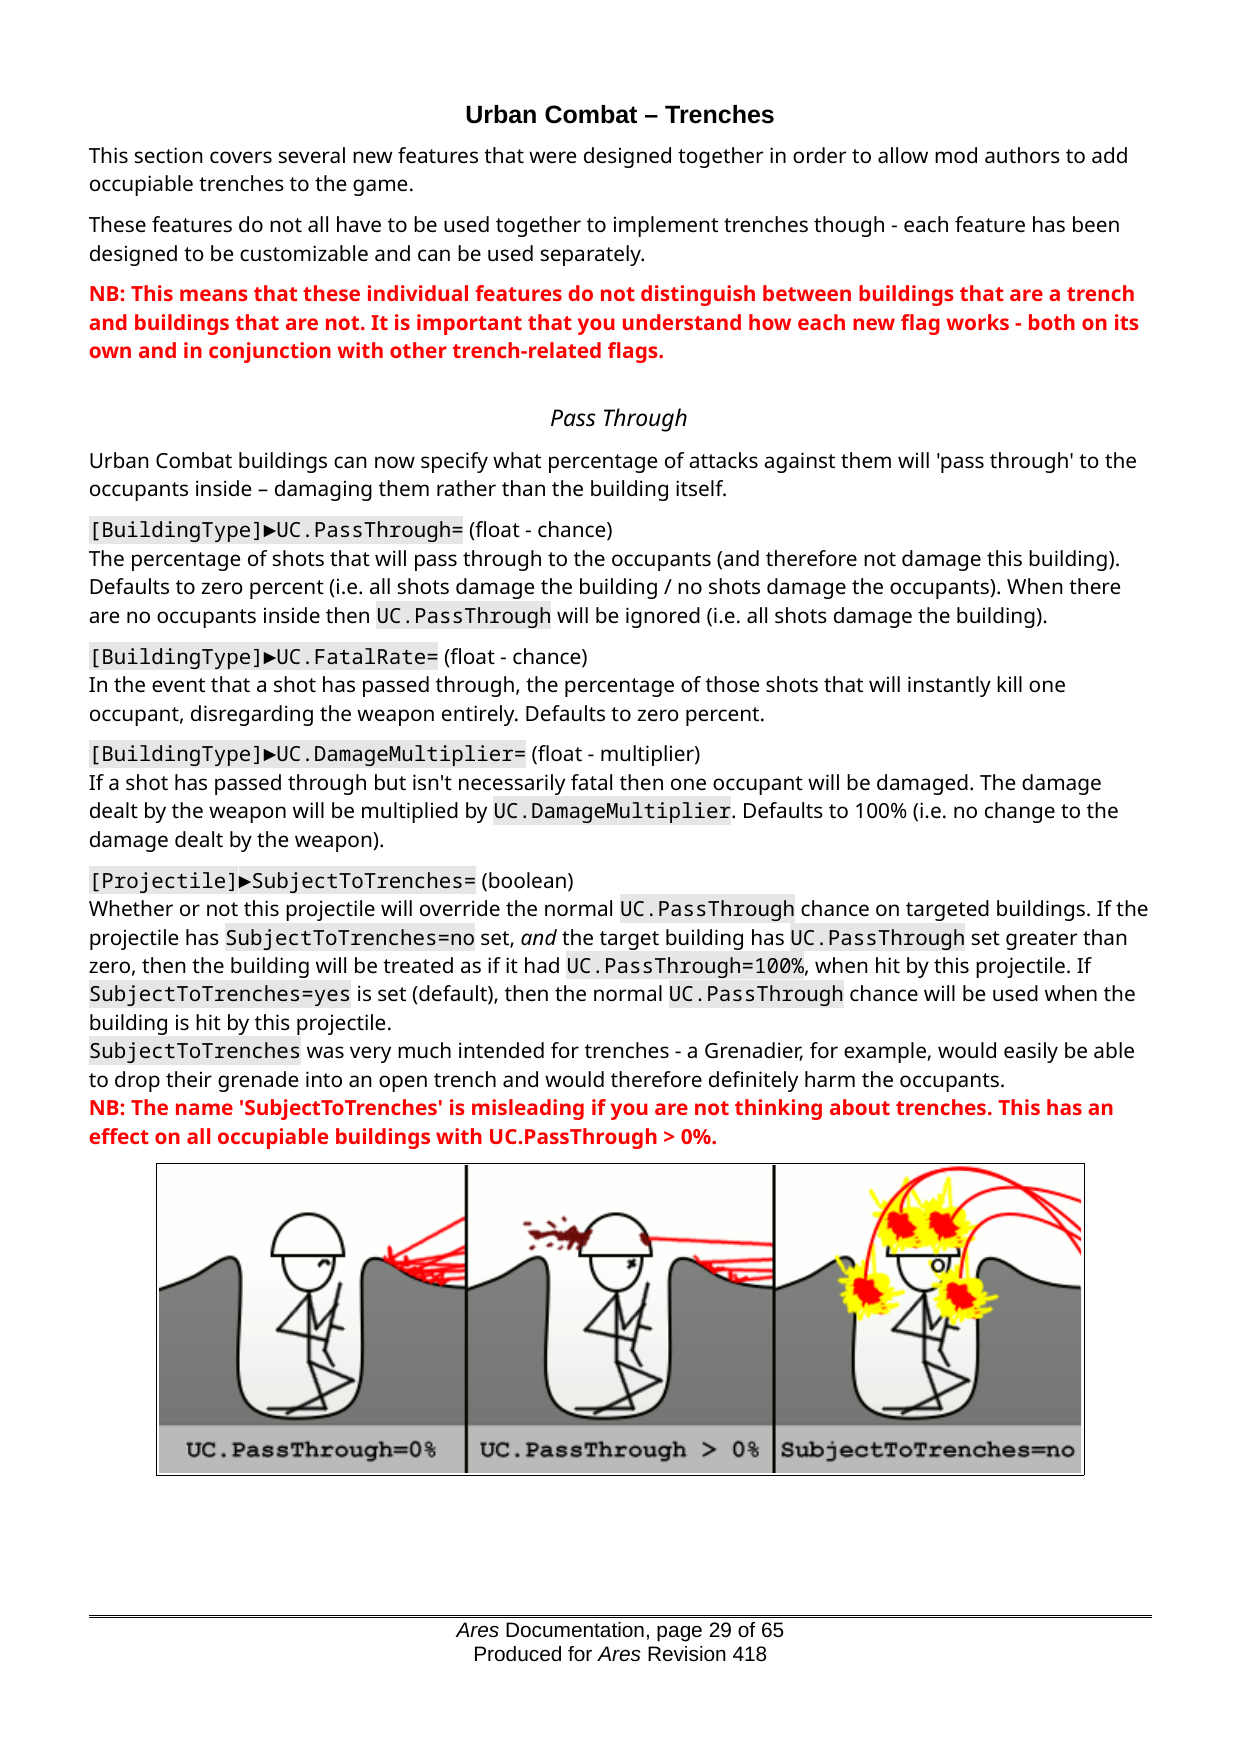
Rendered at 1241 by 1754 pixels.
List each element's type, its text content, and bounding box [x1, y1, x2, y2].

text This section covers several new features that were designed together in order to allow mod authors to add occupiable trenches to the game. [88, 141, 1152, 198]
subtitle Urban Combat – Trenches [88, 100, 1152, 129]
text These features do not all have to be used together to implement trenches though - each feature has been designed to be customizable and can be used separately. [88, 210, 1152, 267]
text [BuildingType]►UC.FatalRate= (float - chance) In the event that a shot has passed through, the percentage of those shots that will instantly kill one occupant, disregarding the weapon entirely. Defaults to zero percent. [88, 642, 1152, 727]
text NB: This means that these individual features do not distinguish between buildings that are a trench and buildings that are not. It is important that you understand how each new flag works - both on its own and in conjunction with other trench-related flags. [88, 279, 1152, 365]
text Urban Combat buildings can now specify what percentage of attacks against them will 'pass through' to the occupants inside – damaging them rather than the building itself. [88, 446, 1152, 503]
subtitle Pass Through [88, 402, 1152, 434]
picture [159, 1165, 1082, 1473]
text [Projectile]►SubjectToTrenches= (boolean) Whether or not this projectile will override the normal UC.PassThrough chance on targeted buildings. If the projectile has SubjectToTrenches=no set, and the target building has UC.PassThrough set greater than zero, then the building will be treated as if it had UC.PassThrough=100%, when hit by this projectile. If SubjectToTrenches=yes is set (default), then the normal UC.PassThrough chance will be used when the building is hit by this projectile. SubjectToTrenches was very much intended for trenches - a Grenadier, for example, would easily be able to drop their grenade into an open trench and would therefore definitely harm the occupants. NB: The name 'SubjectToTrenches' is misleading if you are not thinking about trenches. This has an effect on all occupiable buildings with UC.PassThrough > 0%. [88, 866, 1152, 1150]
text [BuildingType]►UC.DamageMultiplier= (float - multiplier) If a shot has passed through but isn't necessarily fatal then one occupant will be damaged. The damage dealt by the weapon will be multiplied by UC.DamageMultiplier. Defaults to 100% (i.e. no change to the damage dealt by the weapon). [88, 739, 1152, 853]
text [BuildingType]►UC.PassThrough= (float - chance) The percentage of shots that will pass through to the occupants (and therefore not damage this building). Defaults to zero percent (i.e. all shots damage the building / no shots damage the occupants). When there are no occupants inside then UC.PassThrough will be ignored (i.e. all shots damage the building). [88, 516, 1152, 629]
